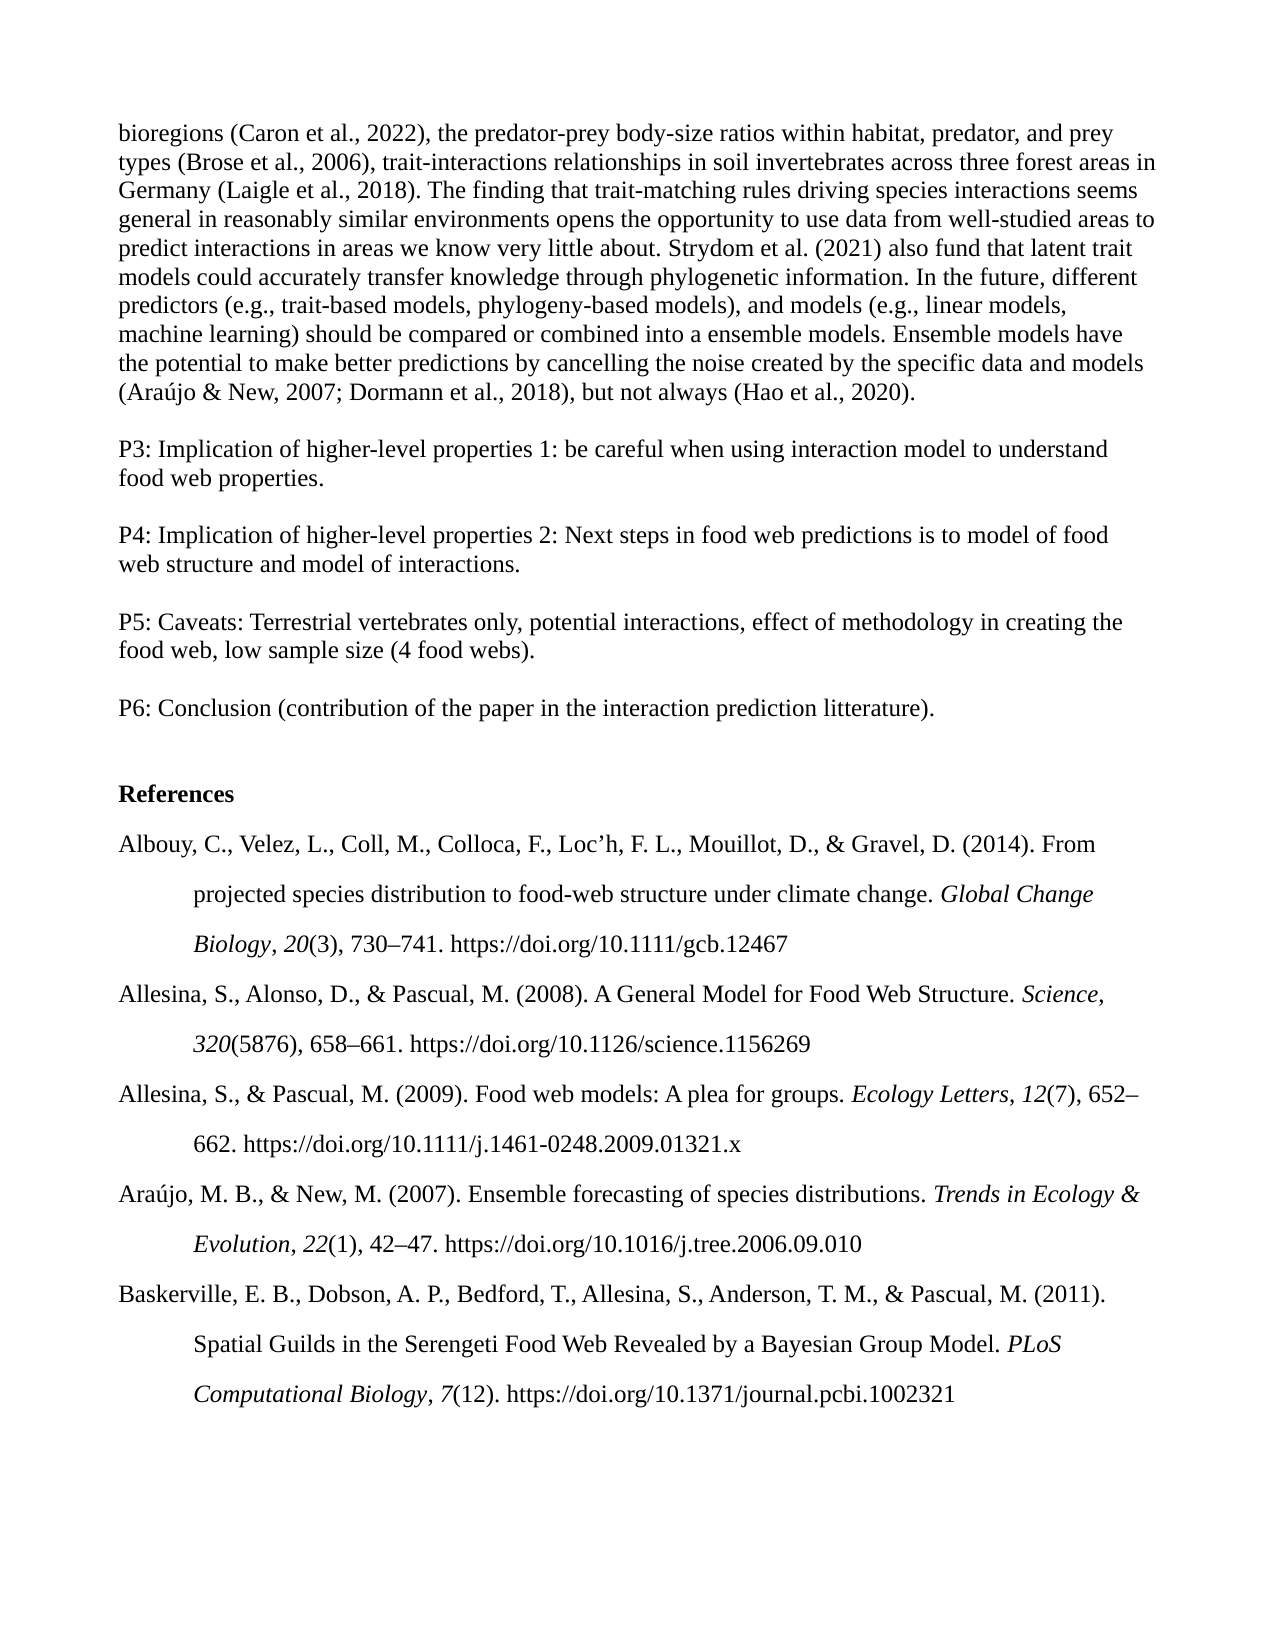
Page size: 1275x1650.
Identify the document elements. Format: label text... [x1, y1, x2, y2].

text References [118, 779, 1157, 808]
text Albouy, C., Velez, L., Coll, M., Colloca, F., Loc’h, F. L., Mouillot, D., & Gravel, D. (2014). From projected species distribution to food-web structure under climate change. Global Change Biology, 20(3), 730–741. https://doi.org/10.1111/gcb.12467 [118, 808, 1157, 958]
text Baskerville, E. B., Dobson, A. P., Bedford, T., Allesina, S., Anderson, T. M., & Pascual, M. (2011). Spatial Guilds in the Serengeti Food Web Revealed by a Bayesian Group Model. PLoS Computational Biology, 7(12). https://doi.org/10.1371/journal.pcbi.1002321 [118, 1258, 1157, 1408]
text Araújo, M. B., & New, M. (2007). Ensemble forecasting of species distributions. Trends in Ecology & Evolution, 22(1), 42–47. https://doi.org/10.1016/j.tree.2006.09.010 [118, 1158, 1157, 1258]
text P4: Implication of higher-level properties 2: Next steps in food web predictions is to model of food web structure and model of interactions. [118, 521, 1157, 578]
text bioregions (Caron et al., 2022), the predator-prey body-size ratios within habitat, predator, and prey types (Brose et al., 2006), trait-interactions relationships in soil invertebrates across three forest areas in Germany (Laigle et al., 2018). The finding that trait-matching rules driving species interactions seems general in reasonably similar environments opens the opportunity to use data from well-studied areas to predict interactions in areas we know very little about. Strydom et al. (2021) also fund that latent trait models could accurately transfer knowledge through phylogenetic information. In the future, different predictors (e.g., trait-based models, phylogeny-based models), and models (e.g., linear models, machine learning) should be compared or combined into a ensemble models. Ensemble models have the potential to make better predictions by cancelling the noise created by the specific data and models (Araújo & New, 2007; Dormann et al., 2018), but not always (Hao et al., 2020). [118, 118, 1157, 406]
text P5: Caveats: Terrestrial vertebrates only, potential interactions, effect of methodology in creating the food web, low sample size (4 food webs). [118, 607, 1157, 664]
text Allesina, S., Alonso, D., & Pascual, M. (2008). A General Model for Food Web Structure. Science, 320(5876), 658–661. https://doi.org/10.1126/science.1156269 [118, 958, 1157, 1058]
text Allesina, S., & Pascual, M. (2009). Food web models: A plea for groups. Ecology Letters, 12(7), 652–662. https://doi.org/10.1111/j.1461-0248.2009.01321.x [118, 1058, 1157, 1158]
text P3: Implication of higher-level properties 1: be careful when using interaction model to understand food web properties. [118, 434, 1157, 492]
text P6: Conclusion (contribution of the paper in the interaction prediction litterature). [118, 693, 1157, 722]
